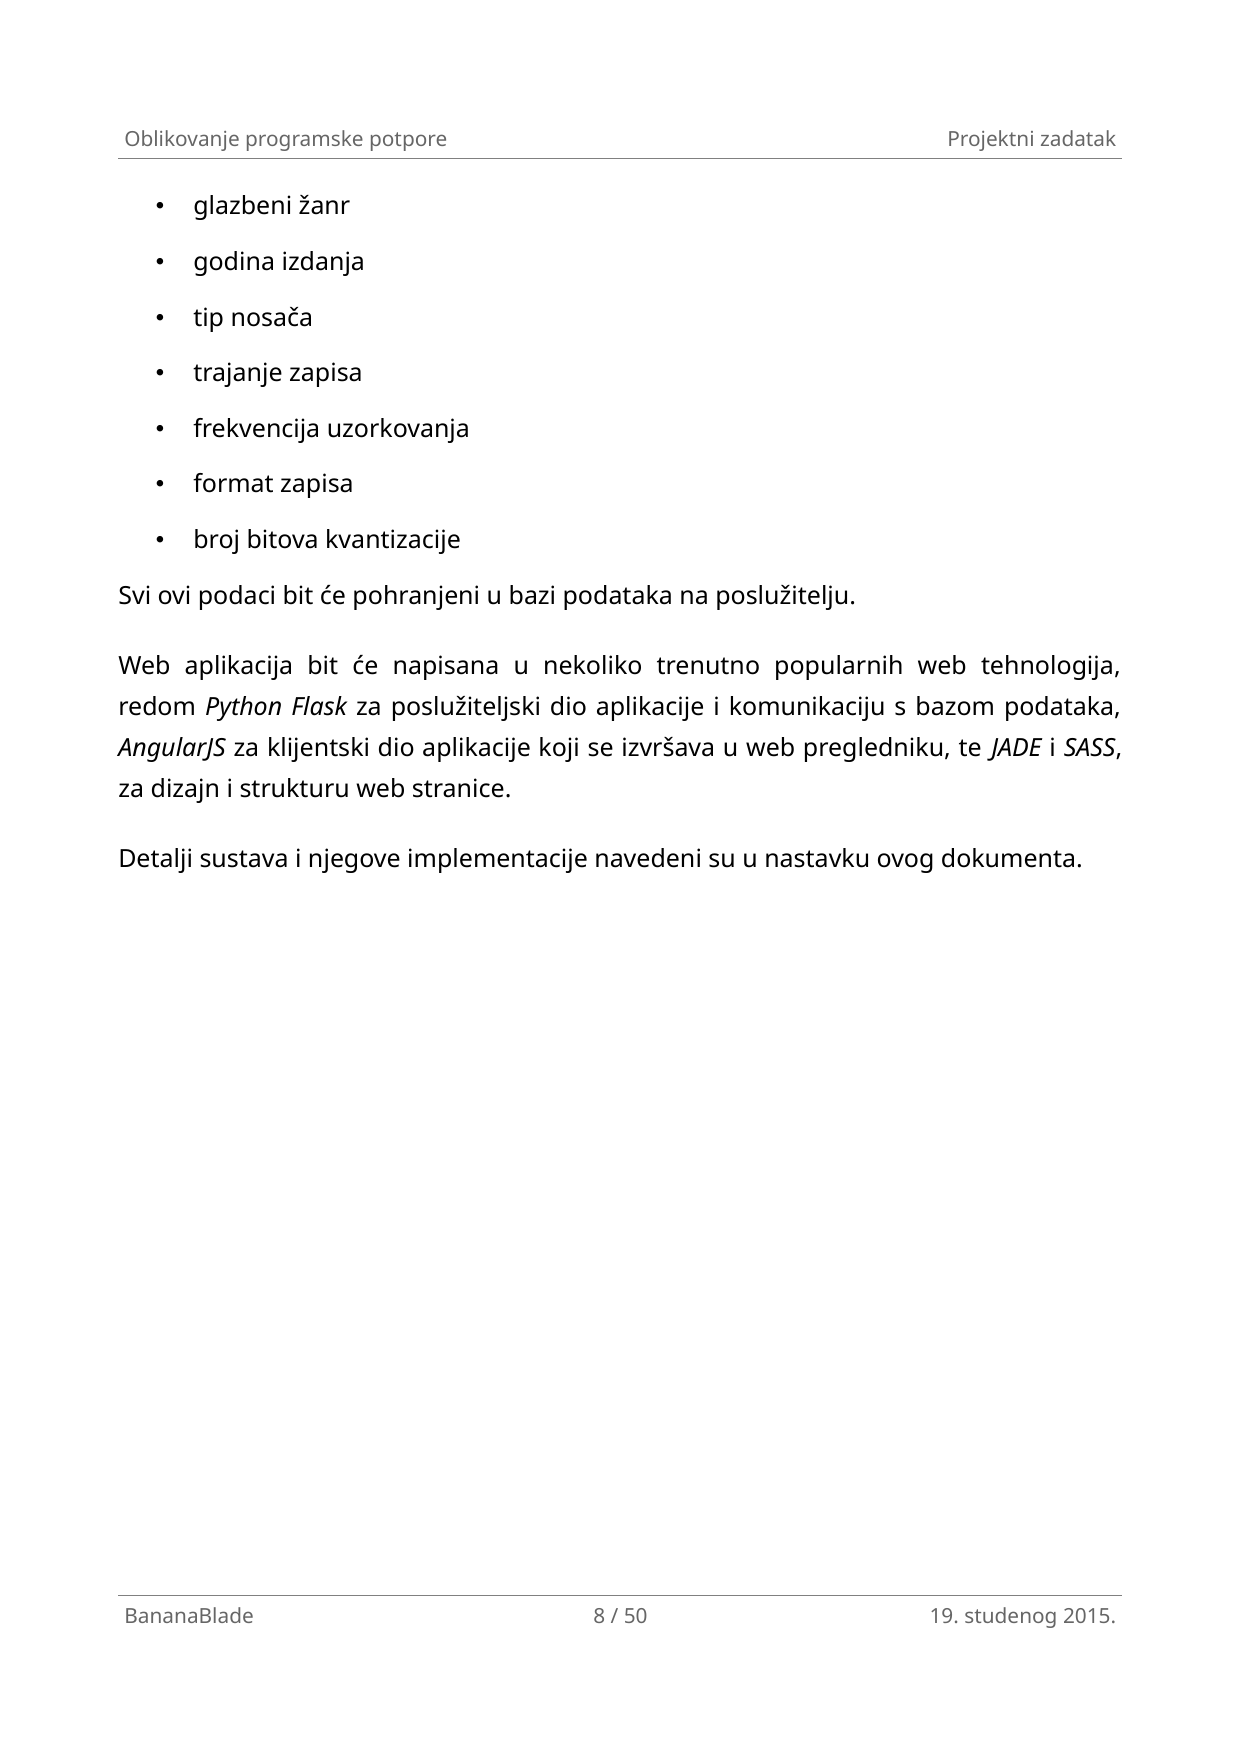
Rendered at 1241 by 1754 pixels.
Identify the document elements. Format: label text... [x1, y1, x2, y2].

list tip nosača [156, 299, 1122, 333]
list frekvencija uzorkovanja [156, 411, 1122, 444]
text Detalji sustava i njegove implementacije navedeni su u nastavku ovog dokumenta. [118, 841, 1122, 874]
list godina izdanja [156, 244, 1122, 278]
list broj bitova kvantizacije [156, 522, 1122, 556]
list trajanje zapisa [156, 355, 1122, 389]
list glazbeni žanr [156, 188, 1122, 222]
text Web aplikacija bit će napisana u nekoliko trenutno popularnih web tehnologija, redom Python Flask za poslužiteljski dio aplikacije i komunikaciju s bazom podataka, AngularJS za klijentski dio aplikacije koji se izvršava u web pregledniku, te JADE i SASS, za dizajn i strukturu web stranice. [118, 648, 1122, 804]
list format zapisa [156, 466, 1122, 500]
text Svi ovi podaci bit će pohranjeni u bazi podataka na poslužitelju. [118, 577, 1122, 611]
